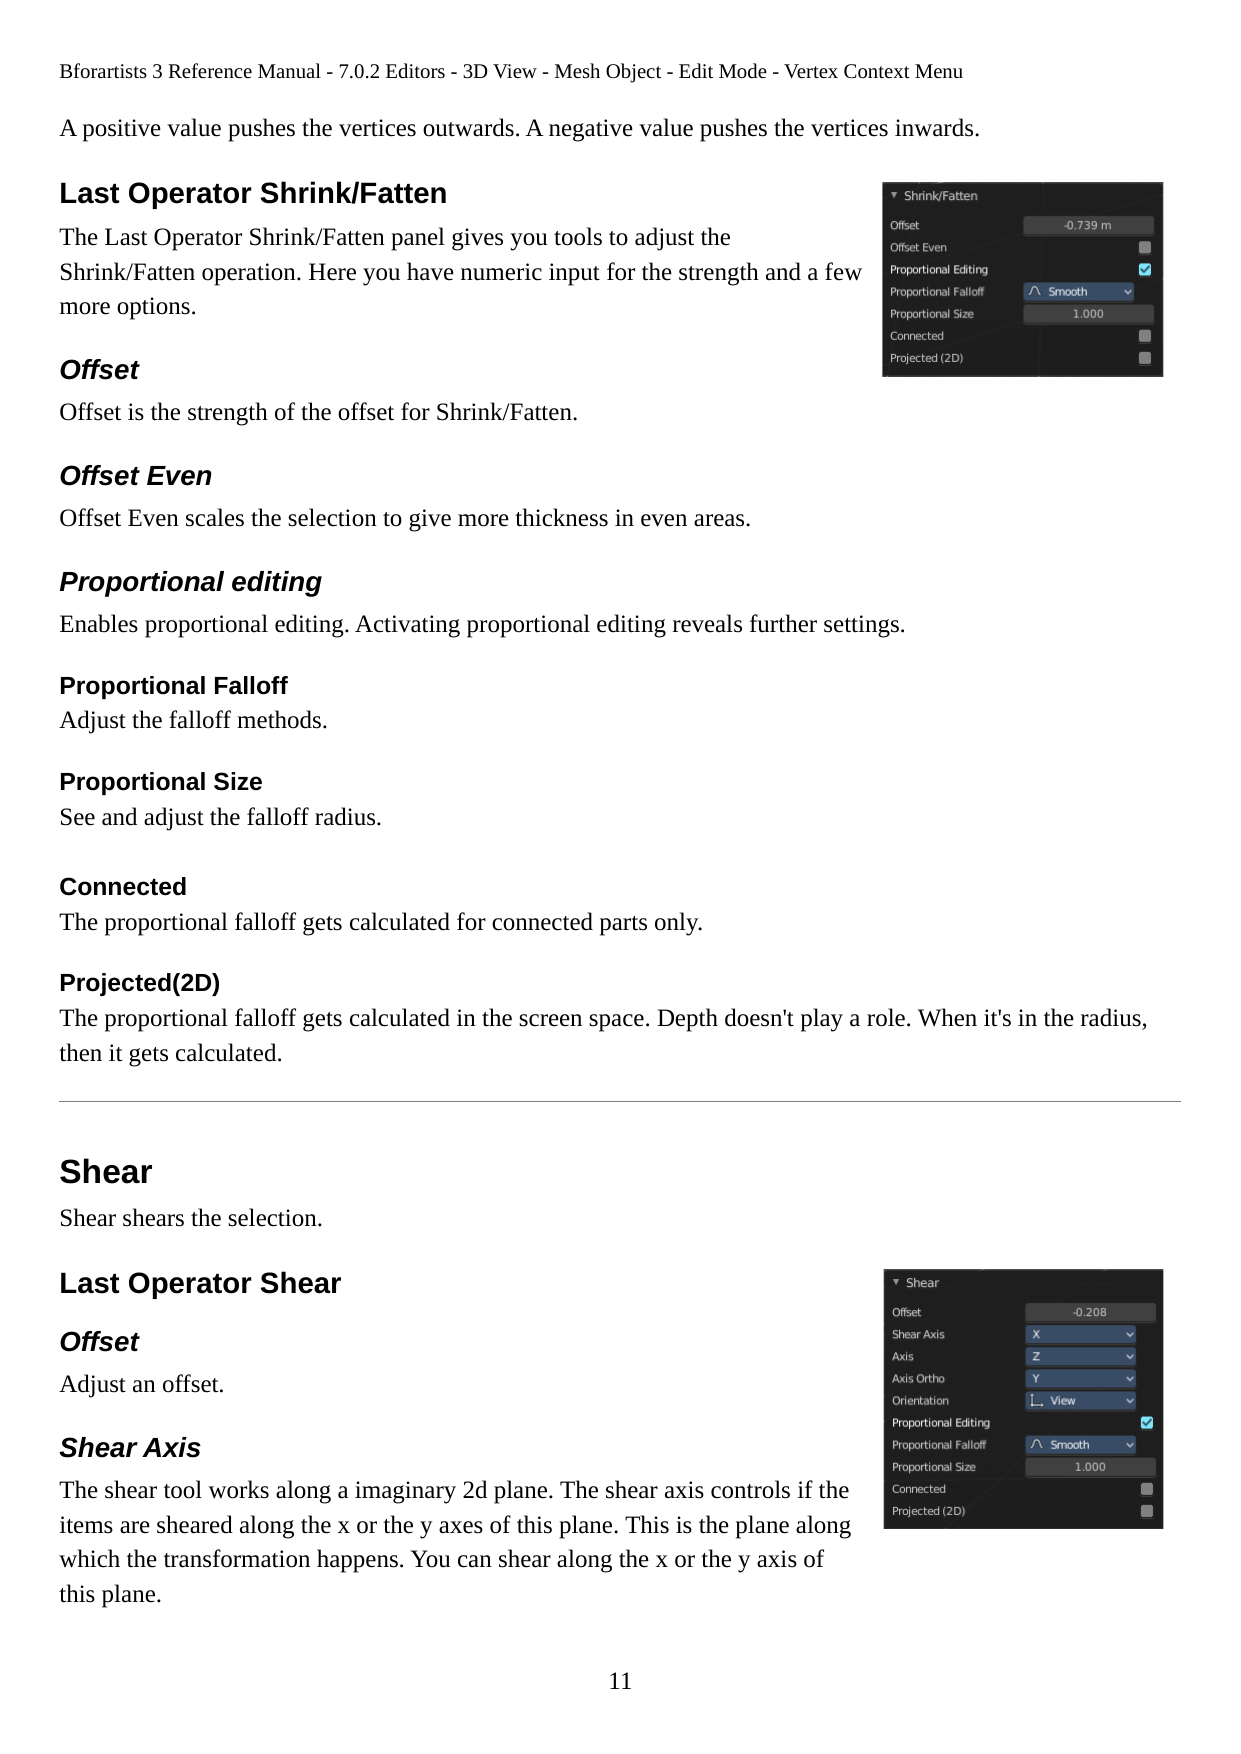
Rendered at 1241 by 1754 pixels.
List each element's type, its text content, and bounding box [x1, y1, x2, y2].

subtitle Proportional Falloff [59, 671, 1181, 699]
subtitle Proportional editing [59, 565, 1181, 597]
text A positive value pushes the vertices outwards. A negative value pushes the vertices inwards. [59, 113, 1181, 141]
text Offset Even scales the selection to give more thickness in even areas. [59, 503, 1181, 532]
subtitle Offset [59, 353, 1181, 385]
text [1164, 1369, 1181, 1398]
text The shear tool works along a imaginary 2d plane. The shear axis controls if the items are sheared along the x or the y axes of this plane. This is the plane along which the transformation happens. You can shear along the x or the y axis of this plane. [59, 1476, 1181, 1608]
subtitle Last Operator Shrink/Fatten [59, 176, 1181, 210]
picture [882, 182, 1164, 377]
text Offset is the strength of the offset for Shrink/Fatten. [59, 397, 1181, 426]
text The Last Operator Shrink/Fatten panel gives you tools to adjust the Shrink/Fatten operation. Here you have numeric input for the strength and a few more options. [59, 222, 882, 320]
subtitle Shear [59, 1152, 1181, 1190]
text The proportional falloff gets calculated for connected parts only. [59, 907, 1181, 936]
subtitle Proportional Size [59, 767, 1181, 796]
subtitle Shear Axis [59, 1431, 883, 1463]
subtitle [1164, 1325, 1181, 1357]
subtitle Connected [59, 872, 1181, 901]
subtitle [1164, 1431, 1181, 1463]
subtitle Offset [59, 1325, 883, 1357]
text The proportional falloff gets calculated in the screen space. Depth doesn't play a role. When it's in the radius, then it gets calculated. [59, 1003, 1181, 1066]
text Adjust an offset. [59, 1369, 883, 1398]
text See and adjust the falloff radius. [59, 802, 1181, 831]
subtitle Last Operator Shear [59, 1266, 1181, 1300]
text Adjust the falloff methods. [59, 706, 1181, 734]
subtitle Offset Even [59, 459, 1181, 491]
subtitle Projected(2D) [59, 968, 1181, 997]
picture [883, 1269, 1164, 1529]
text Enables proportional editing. Activating proportional editing reveals further settings. [59, 609, 1181, 638]
text Shear shears the selection. [59, 1203, 1181, 1232]
